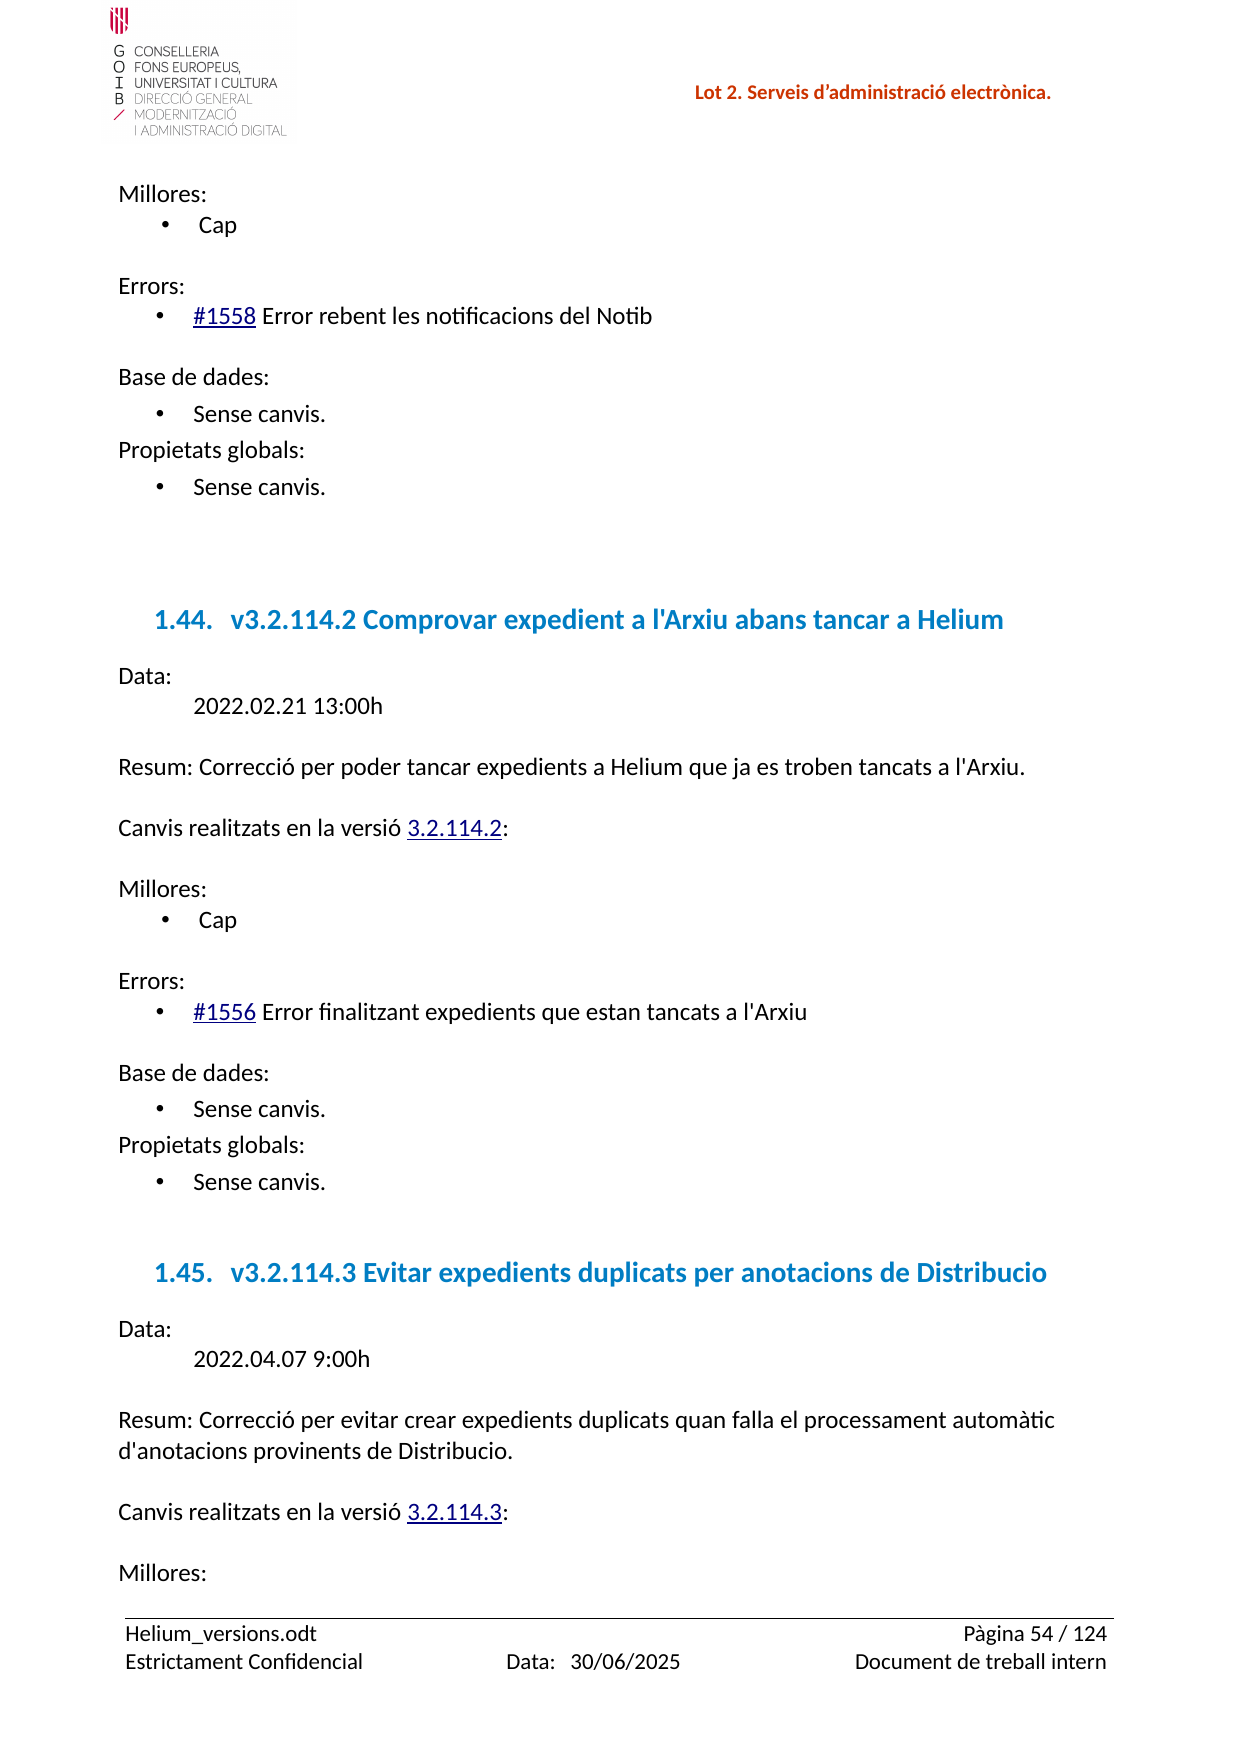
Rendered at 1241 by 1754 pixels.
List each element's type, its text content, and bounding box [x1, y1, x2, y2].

subtitle v3.2.114.3 Evitar expedients duplicats per anotacions de Distribucio [153, 1254, 1122, 1289]
text Canvis realitzats en la versió 3.2.114.3: [118, 1496, 1122, 1527]
list Sense canvis. [156, 398, 1122, 428]
list #1556 Error finalitzant expedients que estan tancats a l'Arxiu [156, 996, 1122, 1026]
text Propietats globals: [118, 1130, 1122, 1160]
text Errors: [118, 270, 1122, 300]
list Sense canvis. [156, 1166, 1122, 1197]
text Base de dades: [118, 361, 1122, 392]
list Cap [161, 904, 1122, 935]
text 2022.02.21 13:00h [118, 691, 1122, 721]
text Millores: [118, 874, 1122, 904]
text Propietats globals: [118, 434, 1122, 465]
text Resum: Correcció per poder tancar expedients a Helium que ja es troben tancats a l'Arxiu. [118, 752, 1122, 782]
text Data: [118, 660, 1122, 691]
list #1558 Error rebent les notificacions del Notib [156, 300, 1122, 331]
text Errors: [118, 965, 1122, 996]
subtitle v3.2.114.2 Comprovar expedient a l'Arxiu abans tancar a Helium [153, 601, 1122, 636]
picture [100, 0, 297, 144]
text Data: [118, 1313, 1122, 1343]
text Base de dades: [118, 1057, 1122, 1087]
list Sense canvis. [156, 471, 1122, 501]
text 2022.04.07 9:00h [118, 1343, 1122, 1374]
text Millores: [118, 178, 1122, 209]
list Sense canvis. [156, 1093, 1122, 1124]
list Cap [161, 209, 1122, 239]
text Canvis realitzats en la versió 3.2.114.2: [118, 813, 1122, 843]
text Resum: Correcció per evitar crear expedients duplicats quan falla el processament automàtic d'anotacions provinents de Distribucio. [118, 1404, 1122, 1466]
text Millores: [118, 1557, 1122, 1588]
